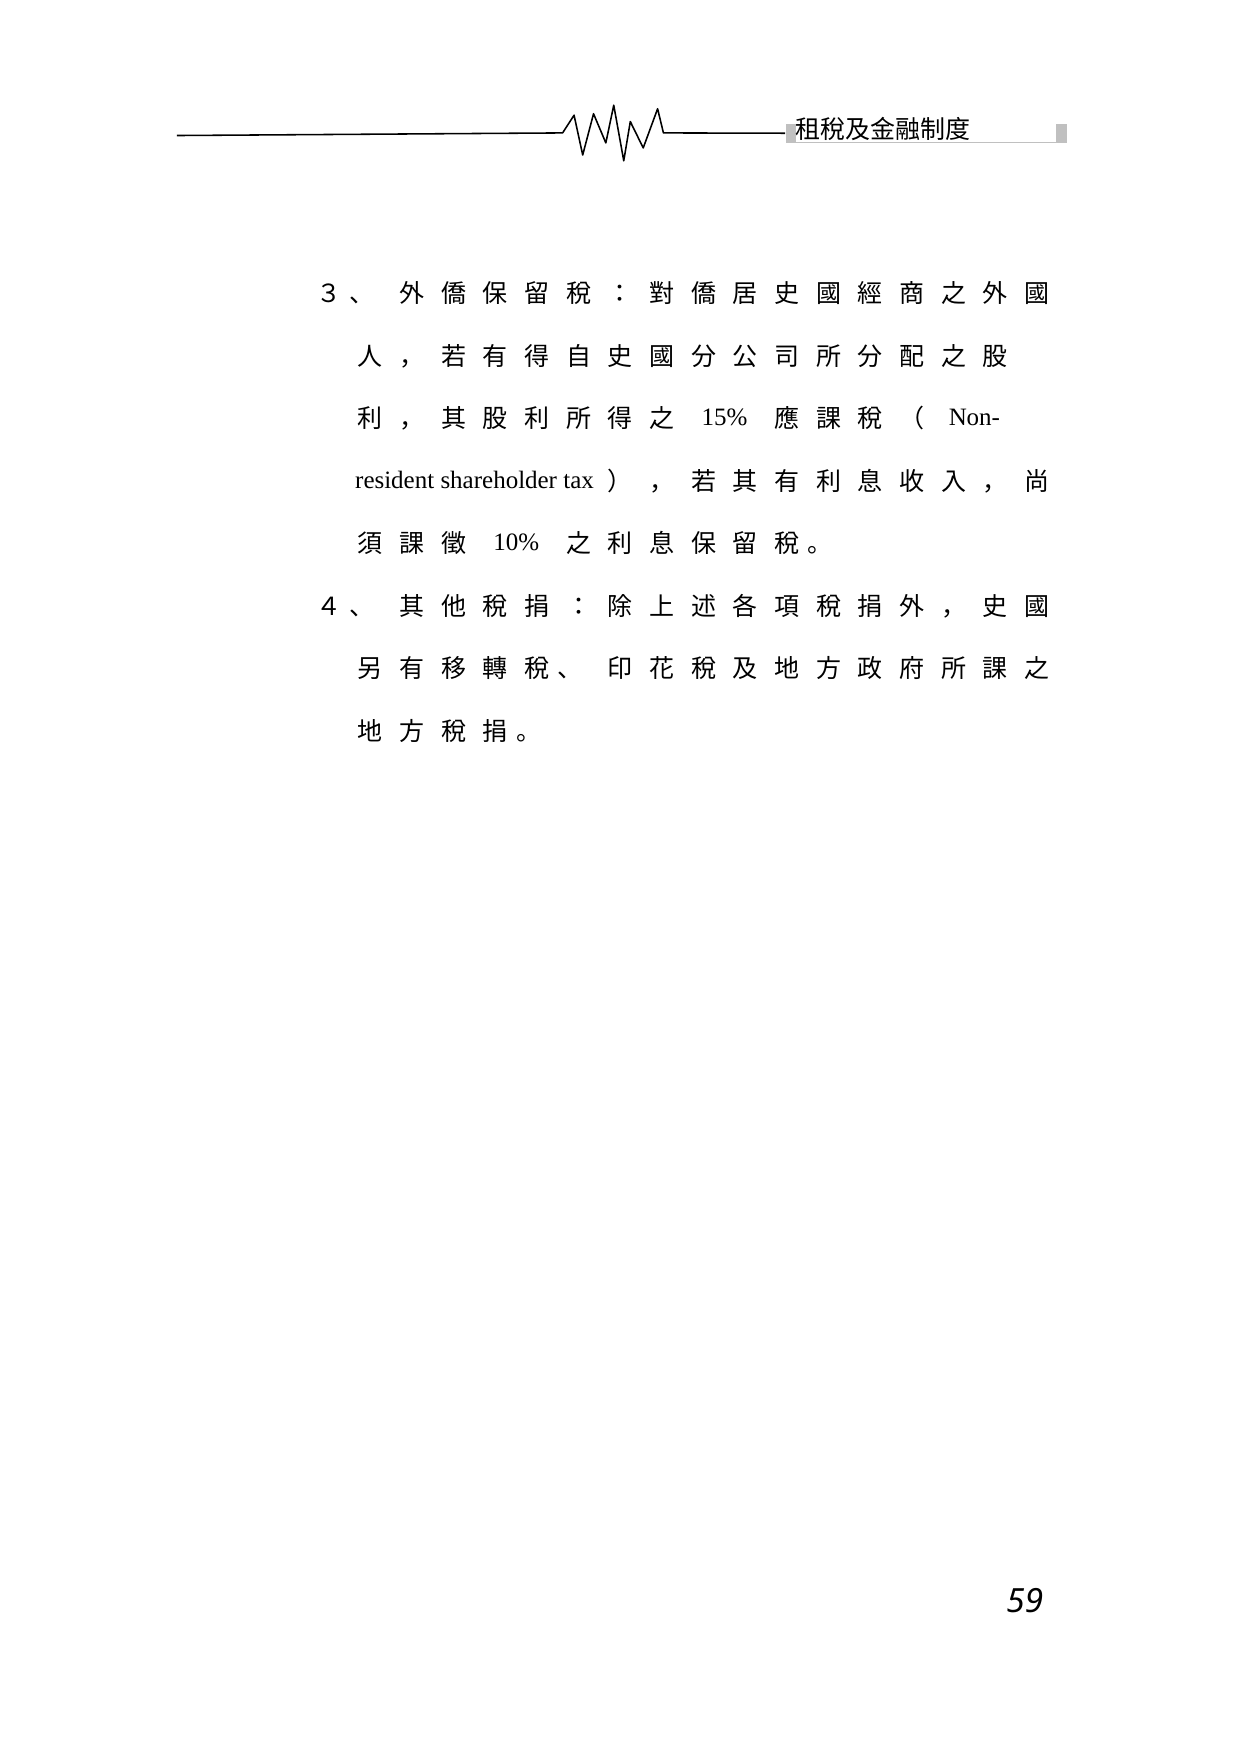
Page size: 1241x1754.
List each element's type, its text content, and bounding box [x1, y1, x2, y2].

text ３、外僑保留稅：對僑居史國經商之外國人，若有得自史國分公司所分配之股利，其股利所得之15%應課稅（Non-resident shareholder tax），若其有利息收入，尚須課徵10%之利息保留稅。 [281, 250, 1058, 563]
text ４、其他稅捐：除上述各項稅捐外，史國另有移轉稅、印花稅及地方政府所課之地方稅捐。 [281, 563, 1058, 750]
